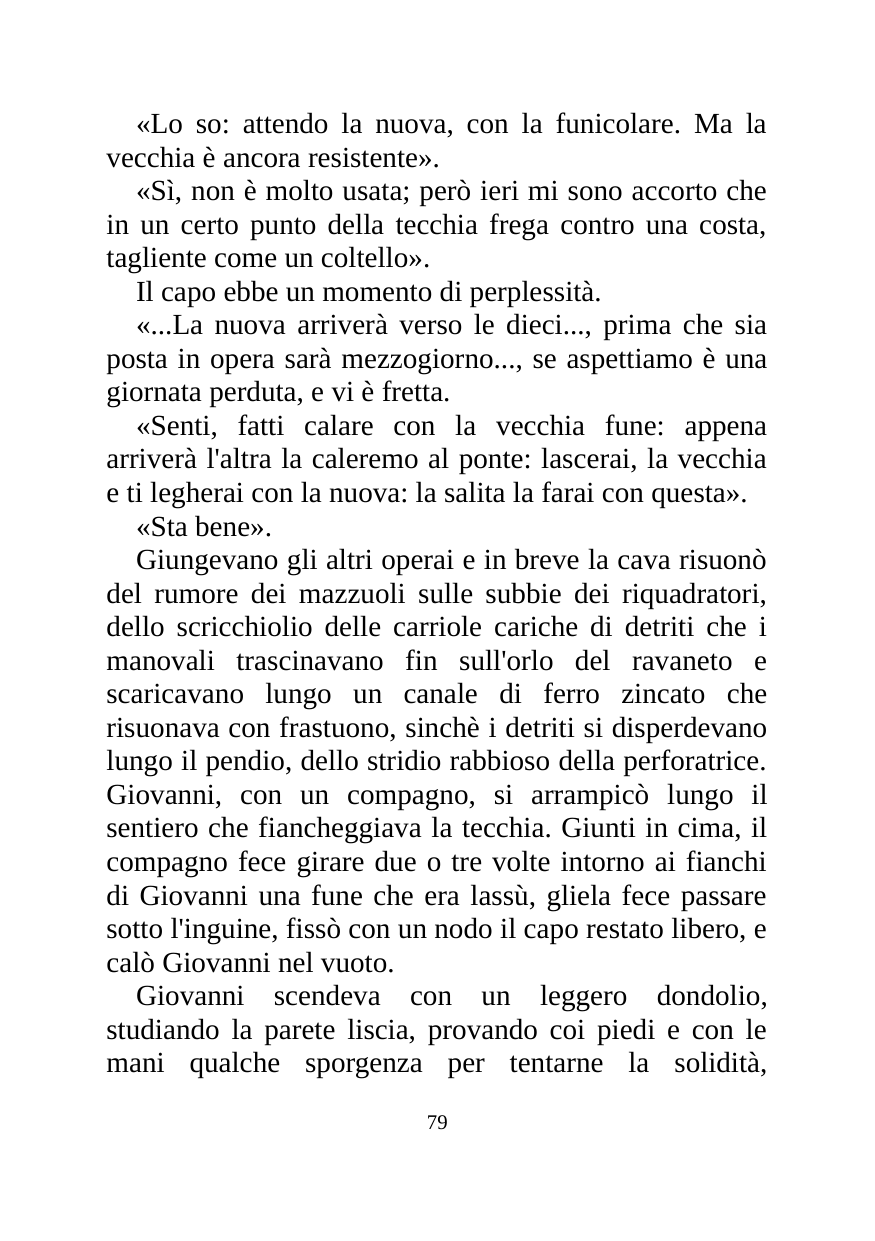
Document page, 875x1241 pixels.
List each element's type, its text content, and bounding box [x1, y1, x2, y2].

text «...La nuova arriverà verso le dieci..., prima che sia posta in opera sarà mezzogiorno..., se aspettiamo è una giornata perduta, e vi è fretta. [106, 307, 768, 408]
text «Senti, fatti calare con la vecchia fune: appena arriverà l'altra la caleremo al ponte: lascerai, la vecchia e ti legherai con la nuova: la salita la farai con questa». [106, 408, 768, 509]
text «Sì, non è molto usata; però ieri mi sono accorto che in un certo punto della tecchia frega contro una costa, tagliente come un coltello». [106, 173, 768, 274]
text Giovanni scendeva con un leggero dondolio, studiando la parete liscia, provando coi piedi e con le mani qualche sporgenza per tentarne la solidità, [106, 978, 768, 1079]
text Giungevano gli altri operai e in breve la cava risuonò del rumore dei mazzuoli sulle subbie dei riquadratori, dello scricchiolio delle carriole cariche di detriti che i manovali trascinavano fin sull'orlo del ravaneto e scaricavano lungo un canale di ferro zincato che risuonava con frastuono, sinchè i detriti si disperdevano lungo il pendio, dello stridio rabbioso della perforatrice. Giovanni, con un compagno, si arrampicò lungo il sentiero che fiancheggiava la tecchia. Giunti in cima, il compagno fece girare due o tre volte intorno ai fianchi di Giovanni una fune che era lassù, gliela fece passare sotto l'inguine, fissò con un nodo il capo restato libero, e calò Giovanni nel vuoto. [106, 542, 768, 978]
text «Sta bene». [106, 509, 768, 542]
text Il capo ebbe un momento di perplessità. [106, 274, 768, 307]
text «Lo so: attendo la nuova, con la funicolare. Ma la vecchia è ancora resistente». [106, 106, 768, 173]
